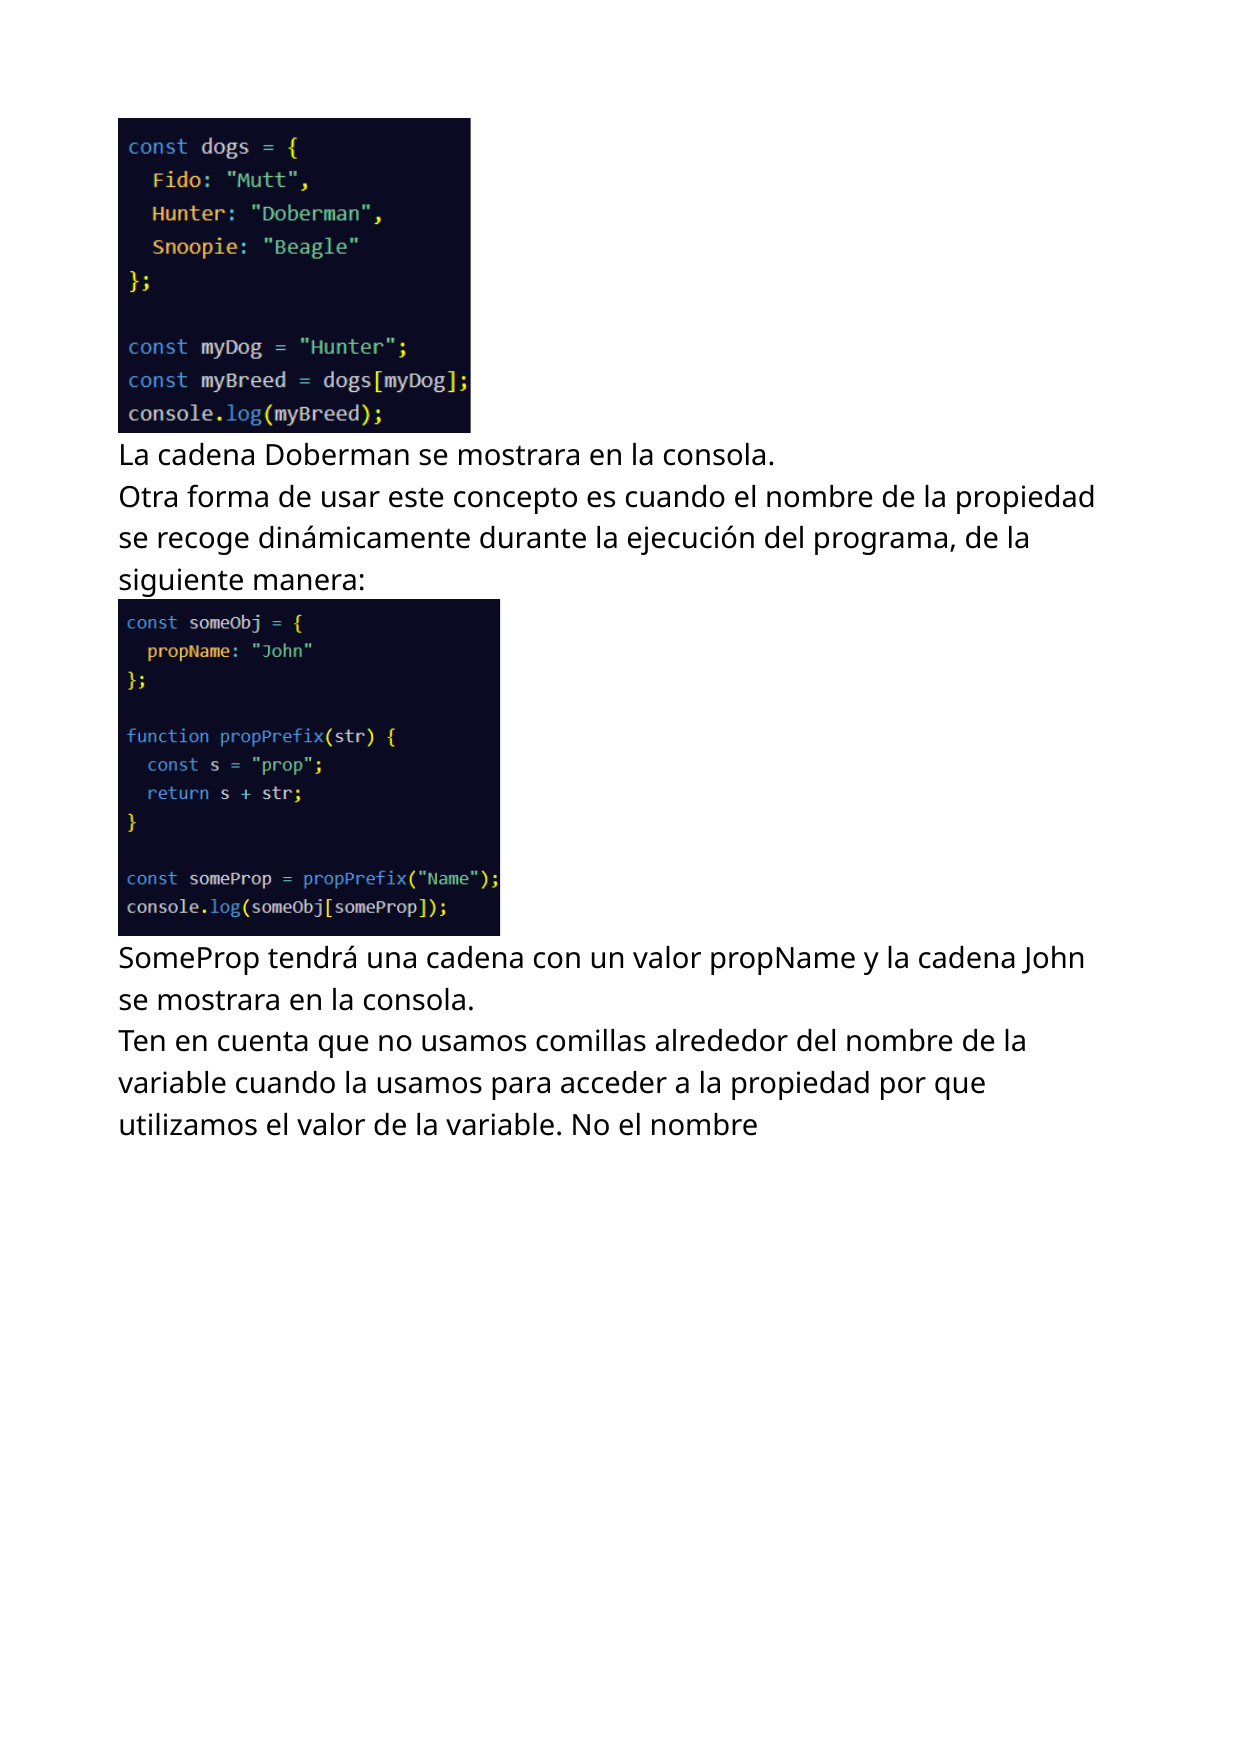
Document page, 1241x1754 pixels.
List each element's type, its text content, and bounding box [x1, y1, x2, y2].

text Ten en cuenta que no usamos comillas alrededor del nombre de la variable cuando la usamos para acceder a la propiedad por que utilizamos el valor de la variable. No el nombre [118, 1018, 1122, 1143]
text Otra forma de usar este concepto es cuando el nombre de la propiedad se recoge dinámicamente durante la ejecución del programa, de la siguiente manera: [118, 474, 1122, 599]
text La cadena Doberman se mostrara en la consola. [118, 432, 1122, 474]
text SomeProp tendrá una cadena con un valor propName y la cadena John se mostrara en la consola. [118, 935, 1122, 1018]
